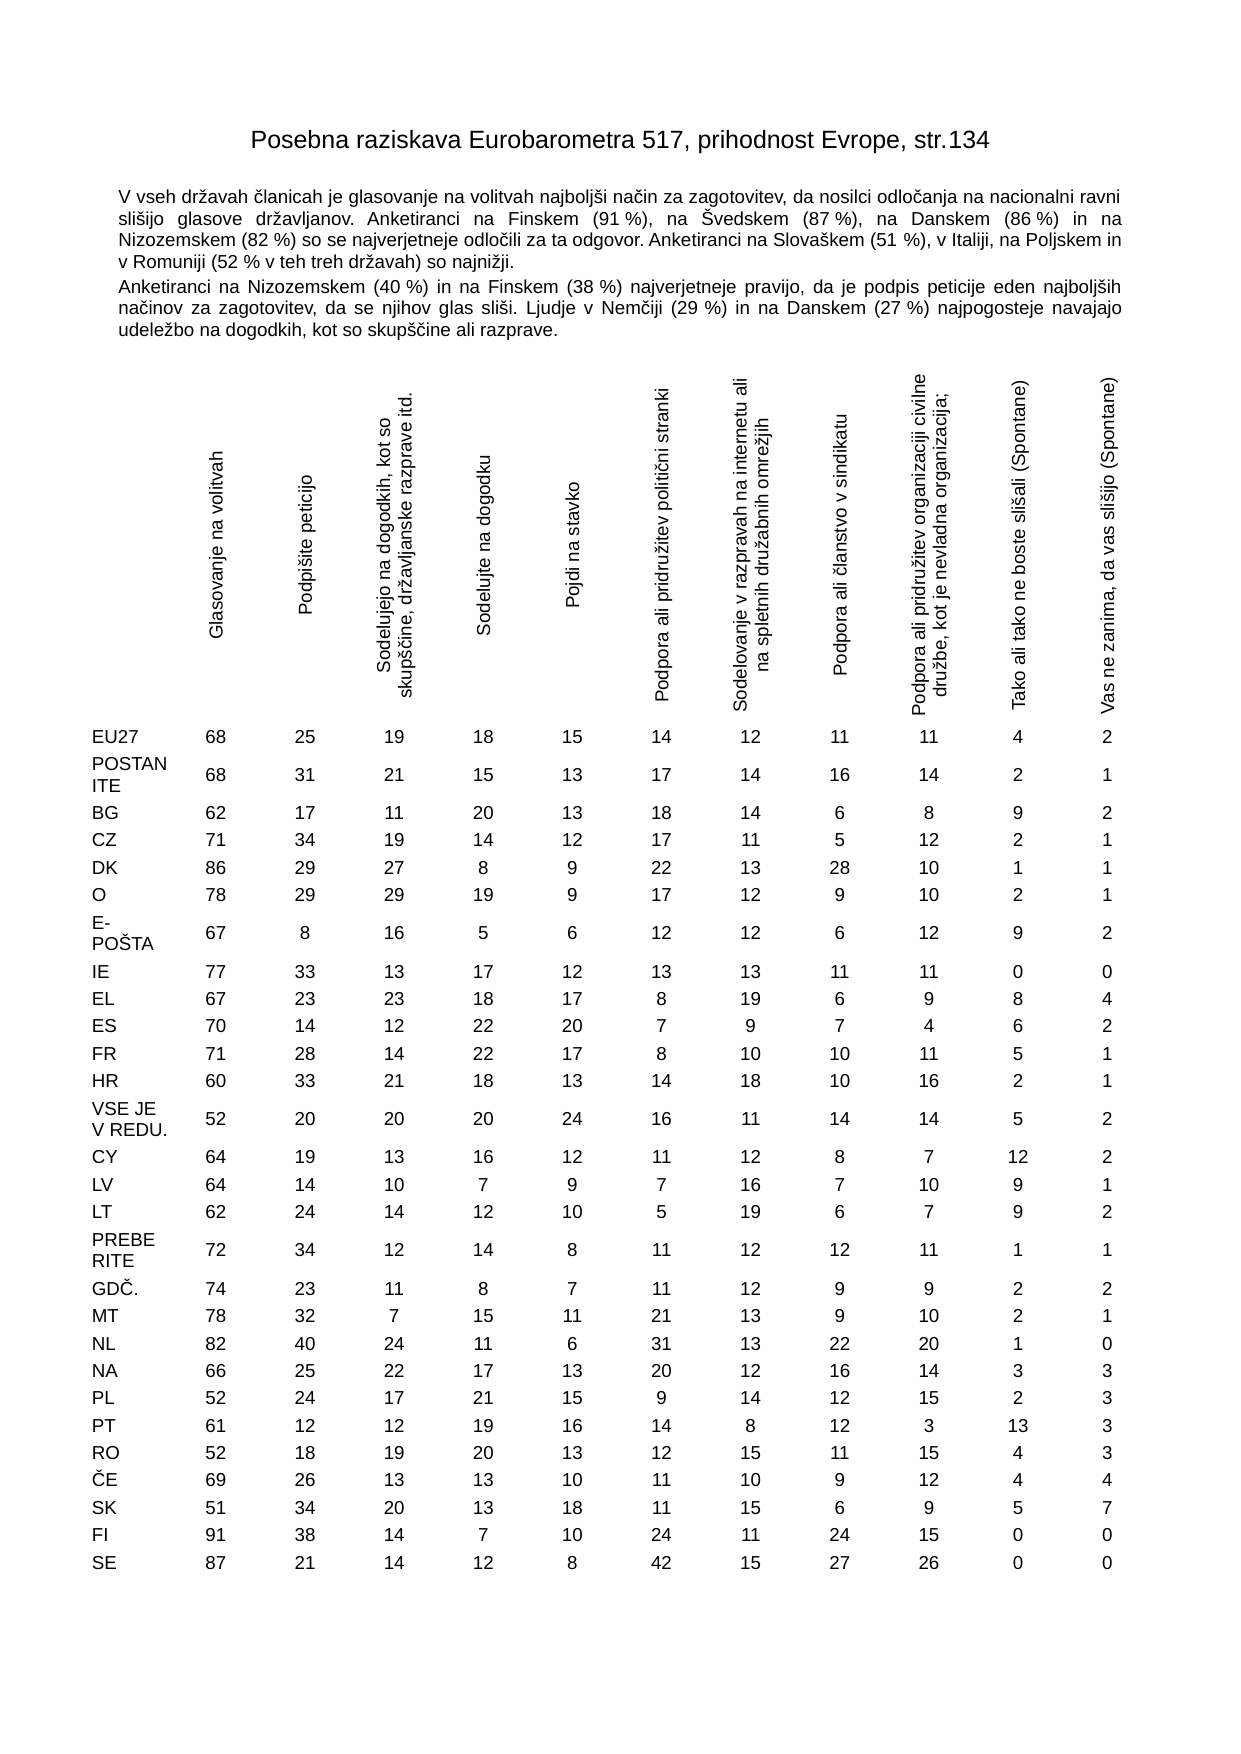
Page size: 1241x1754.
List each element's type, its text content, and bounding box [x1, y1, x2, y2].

table_cell 10 [884, 1302, 973, 1329]
table_cell 5 [973, 1095, 1062, 1143]
table_cell 0 [1063, 1521, 1152, 1548]
table_cell 3 [1063, 1384, 1152, 1412]
table_cell 33 [260, 958, 349, 985]
table_cell 14 [439, 1226, 527, 1274]
table_cell 12 [260, 1412, 349, 1439]
table_cell 66 [171, 1357, 260, 1384]
table_cell 10 [528, 1198, 617, 1226]
table_cell 16 [617, 1095, 706, 1143]
table_cell 2 [973, 1067, 1062, 1094]
table_cell 20 [439, 1095, 527, 1143]
table_cell 9 [973, 799, 1062, 826]
table_cell 22 [617, 854, 706, 881]
table_cell POSTANITE [89, 750, 171, 799]
table_cell 22 [349, 1357, 438, 1384]
table_cell 16 [439, 1144, 527, 1171]
table_cell 14 [884, 1095, 973, 1143]
table_cell 77 [171, 958, 260, 985]
table_cell NL [89, 1329, 171, 1357]
table_cell 19 [706, 985, 795, 1012]
table_cell 1 [1063, 1302, 1152, 1329]
table_cell 8 [439, 1275, 527, 1302]
table_cell 9 [884, 985, 973, 1012]
table_cell 2 [1063, 1012, 1152, 1040]
table_cell 0 [1063, 958, 1152, 985]
table_cell O [89, 881, 171, 908]
table_cell 8 [706, 1412, 795, 1439]
table_cell 9 [617, 1384, 706, 1412]
table_cell 15 [706, 1549, 795, 1576]
table_cell 1 [973, 1329, 1062, 1357]
table_cell 20 [617, 1357, 706, 1384]
table_cell 19 [349, 826, 438, 854]
table_cell 12 [349, 1226, 438, 1274]
table_cell 9 [795, 1302, 884, 1329]
table_cell 14 [617, 723, 706, 750]
table_cell 24 [260, 1198, 349, 1226]
table_cell PREBERITE [89, 1226, 171, 1274]
table_cell 20 [260, 1095, 349, 1143]
table_cell 15 [528, 1384, 617, 1412]
table_cell 11 [795, 1439, 884, 1466]
table_cell 13 [349, 1466, 438, 1494]
table_cell 8 [884, 799, 973, 826]
table_cell 10 [528, 1466, 617, 1494]
table_cell 11 [884, 1040, 973, 1067]
table_header Podpora ali članstvo v sindikatu [795, 368, 884, 723]
table_cell 7 [439, 1521, 527, 1548]
table_cell 24 [795, 1521, 884, 1548]
table_cell 14 [260, 1012, 349, 1040]
table_cell ES [89, 1012, 171, 1040]
table_cell 7 [439, 1171, 527, 1198]
table_cell 28 [260, 1040, 349, 1067]
table_cell 20 [439, 1439, 527, 1466]
table_cell 22 [439, 1040, 527, 1067]
table_cell 19 [439, 1412, 527, 1439]
table_cell 4 [1063, 985, 1152, 1012]
table_cell 4 [973, 723, 1062, 750]
table_cell 27 [349, 854, 438, 881]
table_cell 20 [528, 1012, 617, 1040]
table_cell 87 [171, 1549, 260, 1576]
table_cell 2 [1063, 1275, 1152, 1302]
table_cell 14 [884, 750, 973, 799]
table_cell E-POŠTA [89, 909, 171, 957]
table_cell 19 [706, 1198, 795, 1226]
table_cell 2 [1063, 909, 1152, 957]
table_cell 19 [260, 1144, 349, 1171]
table_cell 4 [1063, 1466, 1152, 1494]
table_cell 68 [171, 723, 260, 750]
table_cell 13 [706, 958, 795, 985]
table_cell 2 [973, 750, 1062, 799]
table_cell 10 [528, 1521, 617, 1548]
table_header Podpora ali pridružitev politični stranki [617, 368, 706, 723]
table_cell 16 [349, 909, 438, 957]
table_cell 12 [706, 1275, 795, 1302]
table_cell 29 [260, 881, 349, 908]
table_cell 31 [617, 1329, 706, 1357]
table_cell 12 [884, 826, 973, 854]
table_cell 13 [706, 854, 795, 881]
table_cell 13 [439, 1494, 527, 1521]
table_cell 34 [260, 1494, 349, 1521]
table_cell 2 [1063, 799, 1152, 826]
table_cell 32 [260, 1302, 349, 1329]
table_cell 12 [349, 1412, 438, 1439]
table_cell 26 [260, 1466, 349, 1494]
table_cell 14 [349, 1198, 438, 1226]
table_cell 6 [795, 799, 884, 826]
table_cell 1 [1063, 1226, 1152, 1274]
text Anketiranci na Nizozemskem (40 %) in na Finskem (38 %) najverjetneje pravijo, da je podpis peticije eden najboljših načinov za zagotovitev, da se njihov glas sliši. Ljudje v Nemčiji (29 %) in na Danskem (27 %) najpogosteje navajajo udeležbo na dogodkih, kot so skupščine ali razprave. [118, 276, 1122, 340]
table_cell 15 [439, 750, 527, 799]
table_cell 12 [795, 1384, 884, 1412]
table_cell 10 [884, 1171, 973, 1198]
table_cell 12 [795, 1412, 884, 1439]
table_cell 21 [439, 1384, 527, 1412]
table_cell 8 [617, 1040, 706, 1067]
table_header [89, 368, 171, 723]
table_cell 3 [1063, 1412, 1152, 1439]
table_cell 10 [706, 1040, 795, 1067]
table_cell 13 [528, 750, 617, 799]
table_cell FI [89, 1521, 171, 1548]
table_cell 6 [795, 1494, 884, 1521]
table_cell 20 [349, 1095, 438, 1143]
table_cell 8 [439, 854, 527, 881]
table_cell 11 [706, 1095, 795, 1143]
table_cell 15 [884, 1384, 973, 1412]
table_cell 52 [171, 1384, 260, 1412]
table_cell 11 [349, 799, 438, 826]
table_cell 91 [171, 1521, 260, 1548]
table_cell 24 [617, 1521, 706, 1548]
table_cell 60 [171, 1067, 260, 1094]
table_cell 12 [528, 826, 617, 854]
table_cell 14 [706, 1384, 795, 1412]
table_cell 14 [349, 1521, 438, 1548]
table_cell 2 [1063, 1095, 1152, 1143]
table_cell 17 [439, 1357, 527, 1384]
table_cell 10 [706, 1466, 795, 1494]
table_cell 2 [973, 1302, 1062, 1329]
table_cell 64 [171, 1171, 260, 1198]
table_cell 11 [706, 1521, 795, 1548]
table_cell 8 [528, 1549, 617, 1576]
table_header Sodelujejo na dogodkih, kot so skupščine, državljanske razprave itd. [349, 368, 438, 723]
table_header Tako ali tako ne boste slišali (Spontane) [973, 368, 1062, 723]
table_cell 14 [439, 826, 527, 854]
table_cell 15 [439, 1302, 527, 1329]
table_cell 17 [260, 799, 349, 826]
table_cell 15 [528, 723, 617, 750]
table_cell LV [89, 1171, 171, 1198]
table_cell 61 [171, 1412, 260, 1439]
table_cell 7 [884, 1144, 973, 1171]
table_header Podpora ali pridružitev organizaciji civilne družbe, kot je nevladna organizacija; [884, 368, 973, 723]
table_cell 72 [171, 1226, 260, 1274]
table_cell 5 [795, 826, 884, 854]
table_cell 10 [884, 854, 973, 881]
table_cell 0 [973, 1521, 1062, 1548]
table_header Sodelujte na dogodku [439, 368, 527, 723]
table_cell 40 [260, 1329, 349, 1357]
table_cell 6 [528, 909, 617, 957]
table_cell 18 [439, 723, 527, 750]
table_cell 6 [795, 985, 884, 1012]
table_cell 17 [439, 958, 527, 985]
table_cell 7 [795, 1012, 884, 1040]
table_cell 18 [260, 1439, 349, 1466]
table_cell 13 [349, 1144, 438, 1171]
table_cell 11 [884, 958, 973, 985]
table_cell 11 [349, 1275, 438, 1302]
table_cell 12 [706, 1226, 795, 1274]
table_cell 2 [1063, 723, 1152, 750]
table_cell 5 [439, 909, 527, 957]
table_cell 21 [349, 750, 438, 799]
table_cell 25 [260, 723, 349, 750]
table_header Sodelovanje v razpravah na internetu ali na spletnih družabnih omrežjih [706, 368, 795, 723]
table_cell 1 [1063, 826, 1152, 854]
table_cell 5 [973, 1040, 1062, 1067]
table_cell 17 [617, 750, 706, 799]
table_cell 9 [973, 1171, 1062, 1198]
table_cell 70 [171, 1012, 260, 1040]
table_cell 9 [795, 881, 884, 908]
table_cell 21 [617, 1302, 706, 1329]
table_cell 1 [1063, 1067, 1152, 1094]
table_cell 52 [171, 1095, 260, 1143]
table_cell 18 [706, 1067, 795, 1094]
table_cell 23 [260, 985, 349, 1012]
table_cell 7 [1063, 1494, 1152, 1521]
table_header Vas ne zanima, da vas slišijo (Spontane) [1063, 368, 1152, 723]
table_cell SE [89, 1549, 171, 1576]
table_cell 17 [349, 1384, 438, 1412]
table_cell 0 [973, 958, 1062, 985]
table_cell 13 [528, 799, 617, 826]
table_cell 15 [884, 1439, 973, 1466]
table_cell 16 [528, 1412, 617, 1439]
table_cell 9 [528, 854, 617, 881]
table_cell ČE [89, 1466, 171, 1494]
table_cell 1 [1063, 1040, 1152, 1067]
table_cell 4 [973, 1466, 1062, 1494]
table_cell 1 [1063, 1171, 1152, 1198]
table_cell 13 [617, 958, 706, 985]
table_cell FR [89, 1040, 171, 1067]
table_cell 10 [795, 1040, 884, 1067]
table_cell 16 [795, 1357, 884, 1384]
table_cell 6 [528, 1329, 617, 1357]
text V vseh državah članicah je glasovanje na volitvah najboljši način za zagotovitev, da nosilci odločanja na nacionalni ravni slišijo glasove državljanov. Anketiranci na Finskem (91 %), na Švedskem (87 %), na Danskem (86 %) in na Nizozemskem (82 %) so se najverjetneje odločili za ta odgovor. Anketiranci na Slovaškem (51 %), v Italiji, na Poljskem in v Romuniji (52 % v teh treh državah) so najnižji. [118, 186, 1122, 272]
table_header Pojdi na stavko [528, 368, 617, 723]
table_cell 67 [171, 909, 260, 957]
table_cell 38 [260, 1521, 349, 1548]
table_cell 23 [260, 1275, 349, 1302]
table_cell EL [89, 985, 171, 1012]
table_cell 20 [349, 1494, 438, 1521]
table_cell 24 [528, 1095, 617, 1143]
table_cell 11 [617, 1494, 706, 1521]
table_cell 17 [617, 881, 706, 908]
table_cell RO [89, 1439, 171, 1466]
table_cell 14 [795, 1095, 884, 1143]
table_cell 17 [528, 1040, 617, 1067]
table_cell 14 [884, 1357, 973, 1384]
table_cell 14 [706, 799, 795, 826]
table_cell 0 [1063, 1549, 1152, 1576]
table_cell 31 [260, 750, 349, 799]
table_cell 9 [528, 881, 617, 908]
table_cell 7 [884, 1198, 973, 1226]
table_cell NA [89, 1357, 171, 1384]
table_cell 20 [884, 1329, 973, 1357]
table_cell 62 [171, 799, 260, 826]
table_cell 33 [260, 1067, 349, 1094]
table_cell 7 [617, 1171, 706, 1198]
table_cell 9 [528, 1171, 617, 1198]
table_cell 9 [973, 1198, 1062, 1226]
table_cell 82 [171, 1329, 260, 1357]
table_cell 12 [973, 1144, 1062, 1171]
table_cell 62 [171, 1198, 260, 1226]
table_cell 11 [617, 1466, 706, 1494]
table_cell 7 [795, 1171, 884, 1198]
table_cell 15 [706, 1439, 795, 1466]
table_cell 5 [617, 1198, 706, 1226]
table_cell 9 [795, 1275, 884, 1302]
table_cell EU27 [89, 723, 171, 750]
table_cell 7 [617, 1012, 706, 1040]
table_cell MT [89, 1302, 171, 1329]
table_cell 23 [349, 985, 438, 1012]
table_cell PT [89, 1412, 171, 1439]
table_cell 1 [973, 854, 1062, 881]
table_cell 2 [1063, 1144, 1152, 1171]
table_cell 7 [349, 1302, 438, 1329]
table_cell 11 [617, 1226, 706, 1274]
table_header Glasovanje na volitvah [171, 368, 260, 723]
table_cell 5 [973, 1494, 1062, 1521]
table_cell 2 [973, 1384, 1062, 1412]
table_cell CY [89, 1144, 171, 1171]
table_cell 4 [884, 1012, 973, 1040]
table_cell 19 [349, 1439, 438, 1466]
table_cell 28 [795, 854, 884, 881]
table_cell 26 [884, 1549, 973, 1576]
table_cell 13 [706, 1302, 795, 1329]
table_cell 15 [884, 1521, 973, 1548]
table_cell 34 [260, 1226, 349, 1274]
table_cell 15 [706, 1494, 795, 1521]
table_cell 19 [439, 881, 527, 908]
table_cell 69 [171, 1466, 260, 1494]
table_cell 18 [617, 799, 706, 826]
table_cell 3 [1063, 1357, 1152, 1384]
table_cell 3 [973, 1357, 1062, 1384]
table_cell HR [89, 1067, 171, 1094]
table_cell 25 [260, 1357, 349, 1384]
table_cell 11 [617, 1275, 706, 1302]
table_cell 14 [349, 1040, 438, 1067]
table_cell 12 [884, 1466, 973, 1494]
table_cell CZ [89, 826, 171, 854]
table_cell 21 [260, 1549, 349, 1576]
table_cell 2 [973, 1275, 1062, 1302]
table_cell 27 [795, 1549, 884, 1576]
table_cell 9 [706, 1012, 795, 1040]
table_cell 13 [439, 1466, 527, 1494]
table_cell 21 [349, 1067, 438, 1094]
table_cell 9 [884, 1494, 973, 1521]
table_cell 86 [171, 854, 260, 881]
table_cell 11 [795, 723, 884, 750]
table_cell 12 [706, 723, 795, 750]
table_cell 8 [617, 985, 706, 1012]
table_cell 7 [528, 1275, 617, 1302]
table_cell 3 [1063, 1439, 1152, 1466]
table_cell 6 [973, 1012, 1062, 1040]
table_cell 3 [884, 1412, 973, 1439]
table_cell 71 [171, 826, 260, 854]
table_cell 11 [884, 723, 973, 750]
table_cell IE [89, 958, 171, 985]
table_cell 6 [795, 909, 884, 957]
table_cell 9 [795, 1466, 884, 1494]
table_cell 18 [439, 1067, 527, 1094]
table_cell 13 [349, 958, 438, 985]
table_cell 16 [706, 1171, 795, 1198]
table_cell 13 [528, 1357, 617, 1384]
table_cell 9 [884, 1275, 973, 1302]
table_cell 14 [617, 1412, 706, 1439]
table_cell 14 [260, 1171, 349, 1198]
table_cell 8 [528, 1226, 617, 1274]
table_cell 74 [171, 1275, 260, 1302]
table_cell 0 [973, 1549, 1062, 1576]
table_cell 9 [973, 909, 1062, 957]
table_cell 1 [1063, 750, 1152, 799]
table_cell 17 [528, 985, 617, 1012]
table_cell 22 [439, 1012, 527, 1040]
table_cell 2 [1063, 1198, 1152, 1226]
table_cell 2 [973, 881, 1062, 908]
table_cell 10 [349, 1171, 438, 1198]
table_cell 10 [884, 881, 973, 908]
table_cell SK [89, 1494, 171, 1521]
table_cell 12 [706, 1357, 795, 1384]
table_cell 12 [349, 1012, 438, 1040]
table_cell 64 [171, 1144, 260, 1171]
table_cell 13 [973, 1412, 1062, 1439]
table_header Podpišite peticijo [260, 368, 349, 723]
table_cell 18 [528, 1494, 617, 1521]
table_cell 11 [617, 1144, 706, 1171]
table_cell 4 [973, 1439, 1062, 1466]
table_cell 67 [171, 985, 260, 1012]
table_cell 12 [528, 958, 617, 985]
table_cell 11 [706, 826, 795, 854]
table_cell VSE JE V REDU. [89, 1095, 171, 1143]
table_cell BG [89, 799, 171, 826]
table_cell 68 [171, 750, 260, 799]
table_cell 14 [617, 1067, 706, 1094]
table_cell PL [89, 1384, 171, 1412]
table_cell 16 [884, 1067, 973, 1094]
table_cell 34 [260, 826, 349, 854]
table_cell 10 [795, 1067, 884, 1094]
table_cell 8 [260, 909, 349, 957]
table_cell 11 [884, 1226, 973, 1274]
table_cell 12 [439, 1549, 527, 1576]
table_cell 78 [171, 1302, 260, 1329]
table_cell 19 [349, 723, 438, 750]
table_cell 16 [795, 750, 884, 799]
table_cell LT [89, 1198, 171, 1226]
table_cell 12 [706, 909, 795, 957]
table_cell 11 [795, 958, 884, 985]
table_cell 12 [884, 909, 973, 957]
table_cell 22 [795, 1329, 884, 1357]
table_cell 18 [439, 985, 527, 1012]
table_cell 12 [617, 909, 706, 957]
table_cell 11 [528, 1302, 617, 1329]
table_cell 78 [171, 881, 260, 908]
table_cell 6 [795, 1198, 884, 1226]
table_cell 29 [349, 881, 438, 908]
table_cell 51 [171, 1494, 260, 1521]
table_cell GDČ. [89, 1275, 171, 1302]
table_cell 13 [706, 1329, 795, 1357]
table_cell 1 [1063, 881, 1152, 908]
table_cell 12 [706, 1144, 795, 1171]
table_cell 42 [617, 1549, 706, 1576]
table_cell 20 [439, 799, 527, 826]
table_cell 14 [349, 1549, 438, 1576]
table_cell 11 [439, 1329, 527, 1357]
table_cell 24 [349, 1329, 438, 1357]
table_cell 2 [973, 826, 1062, 854]
table_cell 1 [1063, 854, 1152, 881]
table_cell 8 [795, 1144, 884, 1171]
table_cell 13 [528, 1067, 617, 1094]
table_cell 12 [795, 1226, 884, 1274]
table_cell 29 [260, 854, 349, 881]
table_cell 12 [706, 881, 795, 908]
table_cell 8 [973, 985, 1062, 1012]
table_cell DK [89, 854, 171, 881]
table_cell 17 [617, 826, 706, 854]
table_cell 71 [171, 1040, 260, 1067]
table_cell 14 [706, 750, 795, 799]
table_cell 1 [973, 1226, 1062, 1274]
table_cell 13 [528, 1439, 617, 1466]
table_cell 12 [617, 1439, 706, 1466]
table_cell 52 [171, 1439, 260, 1466]
table_cell 24 [260, 1384, 349, 1412]
table_cell 12 [528, 1144, 617, 1171]
table_cell 0 [1063, 1329, 1152, 1357]
table_cell 12 [439, 1198, 527, 1226]
